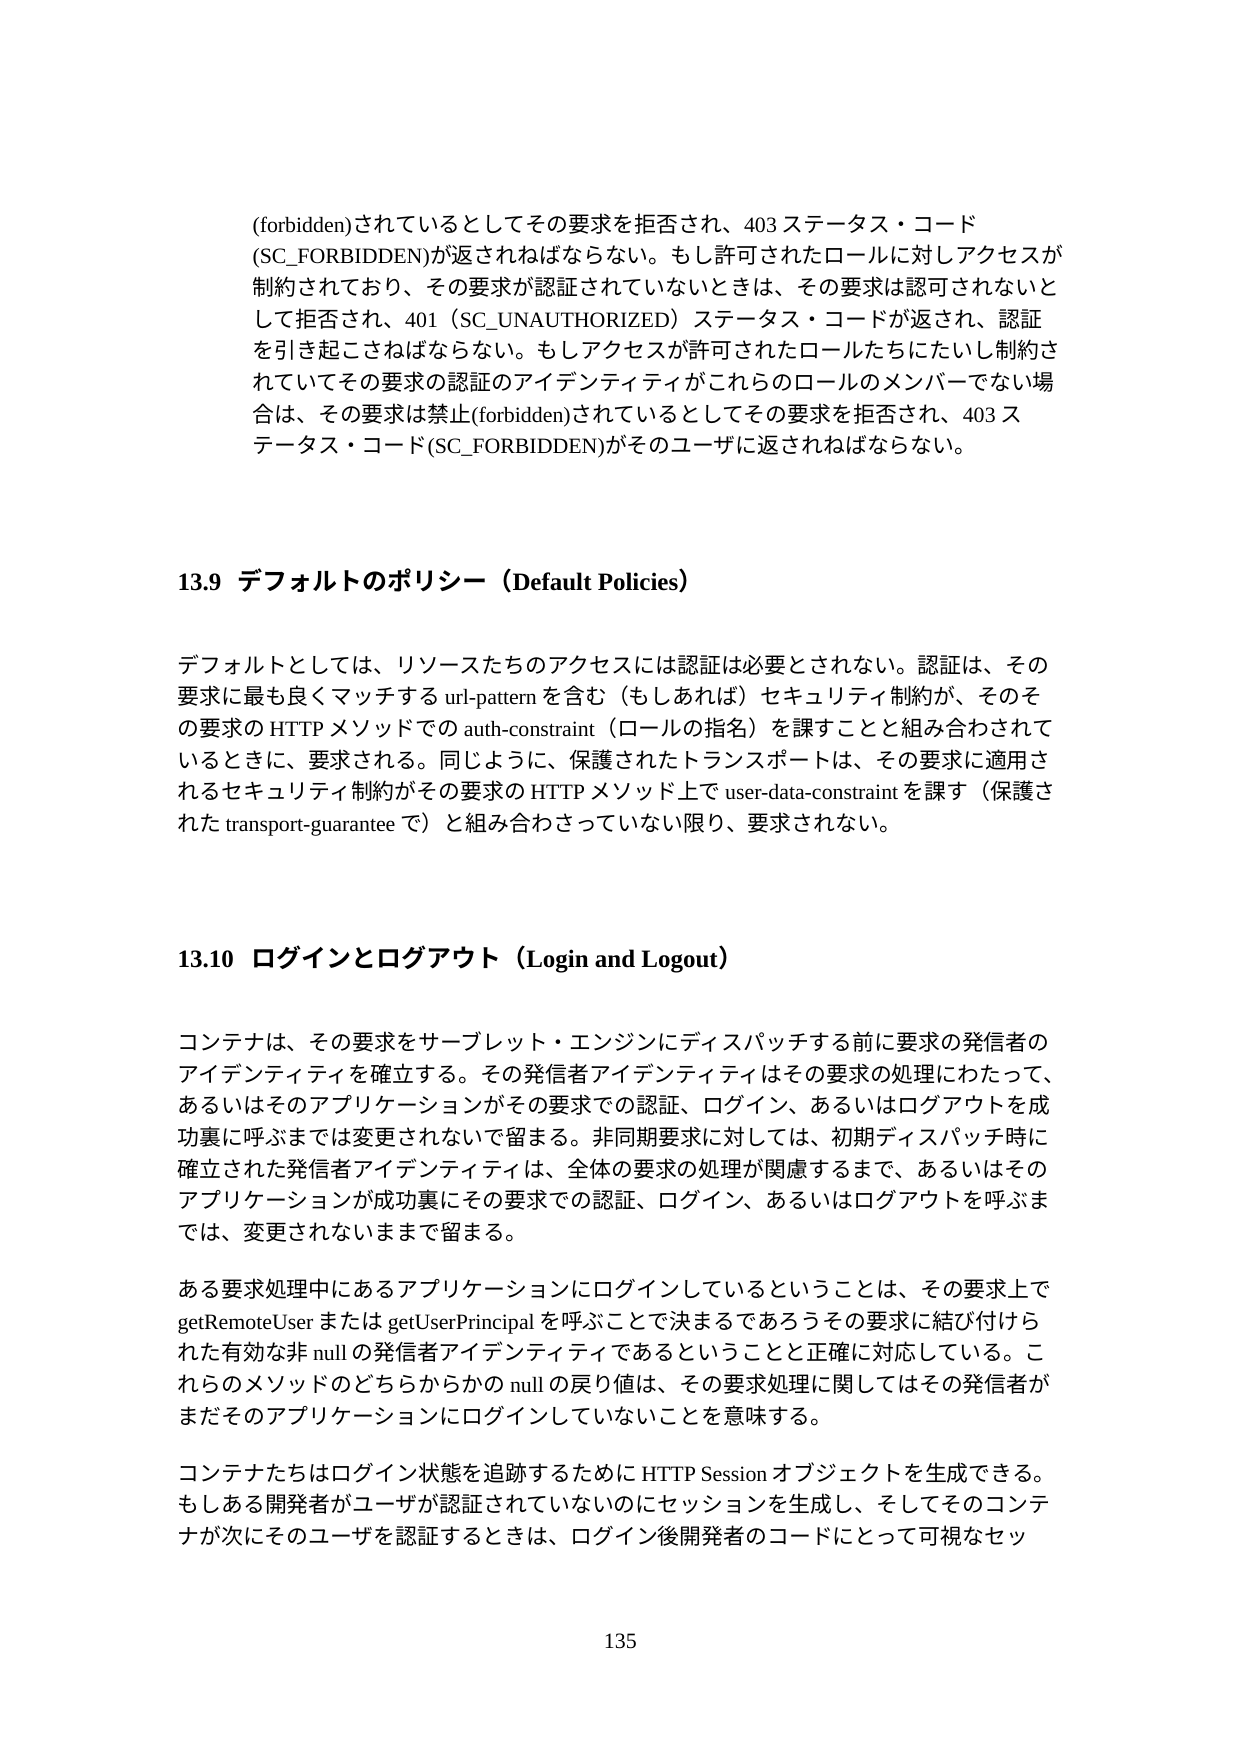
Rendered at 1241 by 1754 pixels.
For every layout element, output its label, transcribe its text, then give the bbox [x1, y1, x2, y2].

text コンテナたちはログイン状態を追跡するためにHTTP Sessionオブジェクトを生成できる。もしある開発者がユーザが認証されていないのにセッションを生成し、そしてそのコンテナが次にそのユーザを認証するときは、ログイン後開発者のコードにとって可視なセッ [177, 1456, 1063, 1551]
list (forbidden)されているとしてその要求を拒否され、403ステータス・コード(SC_FORBIDDEN)が返されねばならない。もし許可されたロールに対しアクセスが制約されており、その要求が認証されていないときは、その要求は認可されないとして拒否され、401（SC_UNAUTHORIZED）ステータス・コードが返され、認証を引き起こさねばならない。もしアクセスが許可されたロールたちにたいし制約されていてその要求の認証のアイデンティティがこれらのロールのメンバーでない場合は、その要求は禁止(forbidden)されているとしてその要求を拒否され、403ステータス・コード(SC_FORBIDDEN)がそのユーザに返されねばならない。 [215, 207, 1063, 460]
subtitle デフォルトのポリシー（Default Policies） [177, 561, 1063, 597]
text ある要求処理中にあるアプリケーションにログインしているということは、その要求上で getRemoteUserまたはgetUserPrincipalを呼ぶことで決まるであろうその要求に結び付けられた有効な非nullの発信者アイデンティティであるということと正確に対応している。これらのメソッドのどちらからかのnullの戻り値は、その要求処理に関してはその発信者がまだそのアプリケーションにログインしていないことを意味する。 [177, 1272, 1063, 1430]
text コンテナは、その要求をサーブレット・エンジンにディスパッチする前に要求の発信者のアイデンティティを確立する。その発信者アイデンティティはその要求の処理にわたって、あるいはそのアプリケーションがその要求での認証、ログイン、あるいはログアウトを成功裏に呼ぶまでは変更されないで留まる。非同期要求に対しては、初期ディスパッチ時に確立された発信者アイデンティティは、全体の要求の処理が関慮するまで、あるいはそのアプリケーションが成功裏にその要求での認証、ログイン、あるいはログアウトを呼ぶまでは、変更されないままで留まる。 [177, 1025, 1063, 1247]
text デフォルトとしては、リソースたちのアクセスには認証は必要とされない。認証は、その要求に最も良くマッチする url-patternを含む（もしあれば）セキュリティ制約が、そのその要求のHTTPメソッドでのauth-constraint（ロールの指名）を課すことと組み合わされているときに、要求される。同じように、保護されたトランスポートは、その要求に適用されるセキュリティ制約がその要求のHTTPメソッド上でuser-data-constraintを課す（保護されたtransport-guaranteeで）と組み合わさっていない限り、要求されない。 [177, 648, 1063, 838]
subtitle ログインとログアウト（Login and Logout） [177, 938, 1063, 975]
